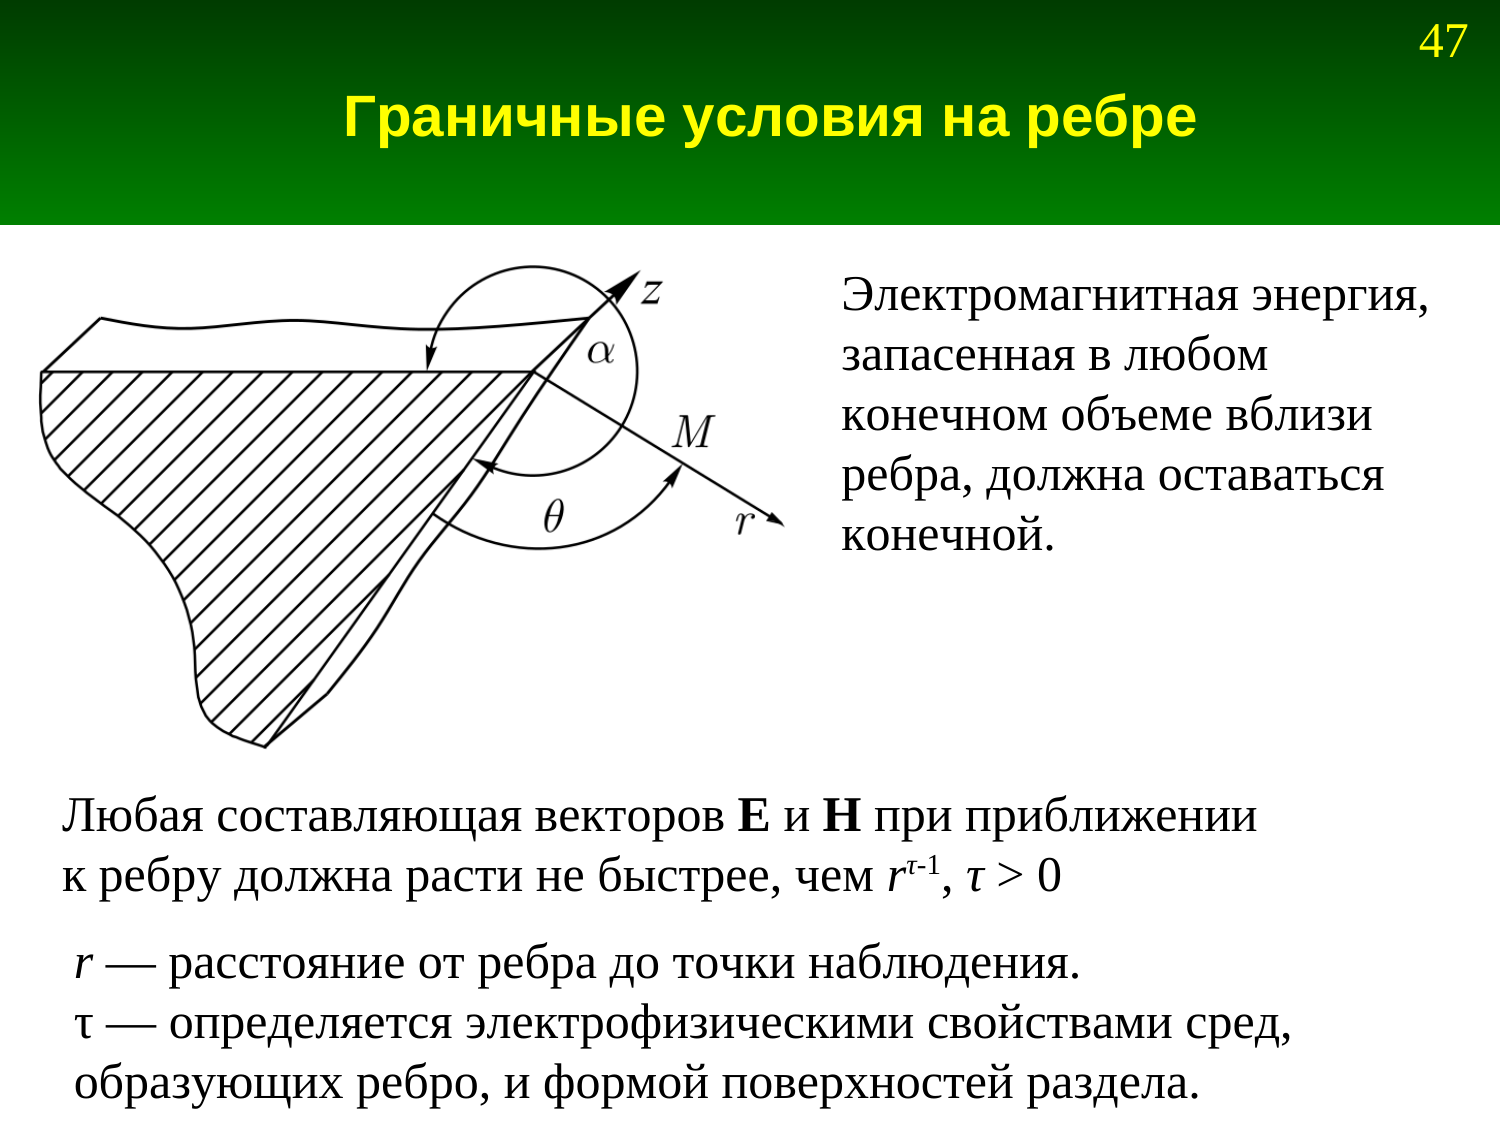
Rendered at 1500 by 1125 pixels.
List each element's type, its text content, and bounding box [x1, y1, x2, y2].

picture [35, 259, 791, 761]
title Граничные условия на ребре [88, 18, 1453, 207]
text_box Любая составляющая векторов E и H при приближении к ребру должна расти не быстрее, чем rτ-1, τ > 0 [47, 773, 1312, 969]
text_box r — расстояние от ребра до точки наблюдения. τ — определяется электрофизическими свойствами сред, образующих ребро, и формой поверхностей раздела. [59, 921, 1382, 1117]
text_box Электромагнитная энергия, запасенная в любом конечном объеме вблизи ребра, должна оставаться конечной. [826, 253, 1489, 568]
